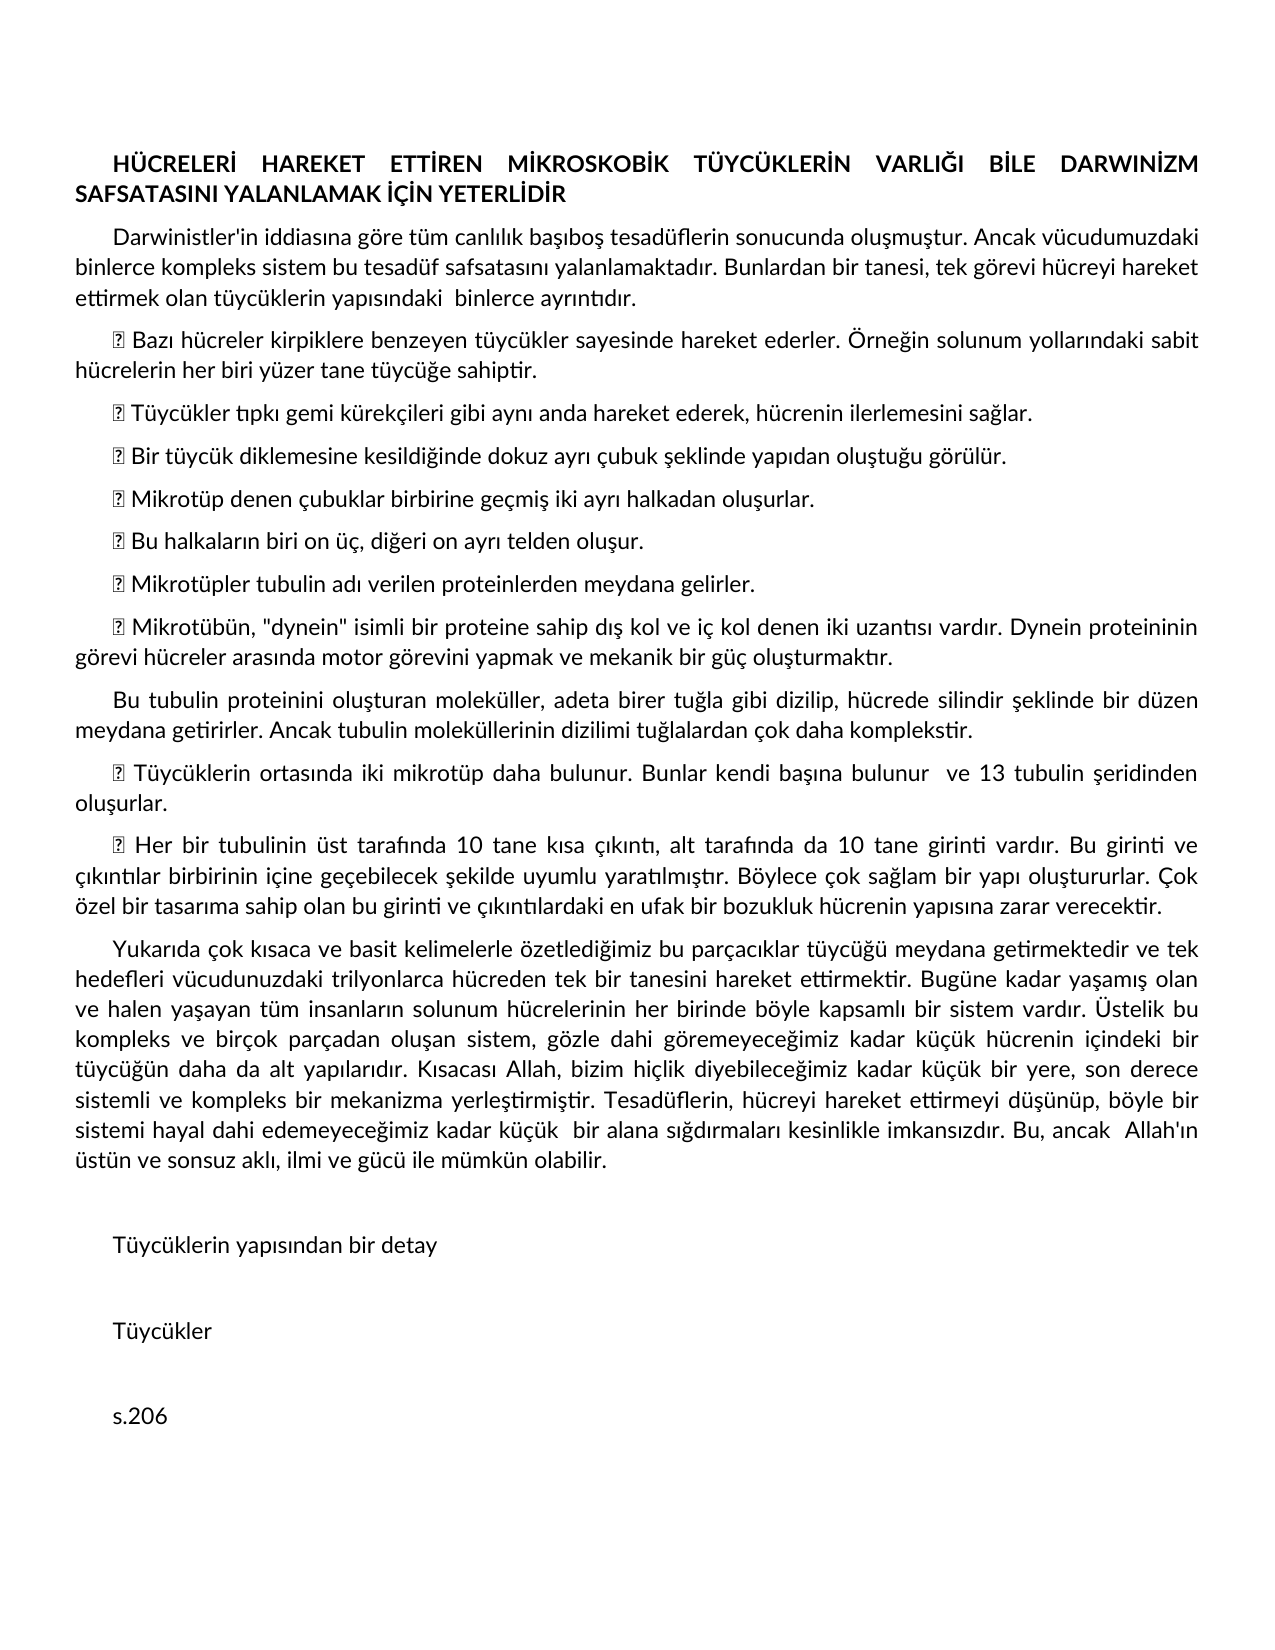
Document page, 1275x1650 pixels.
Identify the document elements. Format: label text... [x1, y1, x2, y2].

text  Bu halkaların biri on üç, diğeri on ayrı telden oluşur. [75, 527, 1200, 554]
text Tüycükler [75, 1317, 1200, 1344]
text Tüycüklerin yapısından bir detay [75, 1231, 1200, 1259]
text  Bir tüycük diklemesine kesildiğinde dokuz ayrı çubuk şeklinde yapıdan oluştuğu görülür. [75, 442, 1200, 469]
text  Mikrotüp denen çubuklar birbirine geçmiş iki ayrı halkadan oluşurlar. [75, 484, 1200, 512]
text Bu tubulin proteinini oluşturan moleküller, adeta birer tuğla gibi dizilip, hücrede silindir şeklinde bir düzen meydana getirirler. Ancak tubulin moleküllerinin dizilimi tuğlalardan çok daha komplekstir. [75, 685, 1200, 743]
text Darwinistler'in iddiasına göre tüm canlılık başıboş tesadüflerin sonucunda oluşmuştur. Ancak vücudumuzdaki binlerce kompleks sistem bu tesadüf safsatasını yalanlamaktadır. Bunlardan bir tanesi, tek görevi hücreyi hareket ettirmek olan tüycüklerin yapısındaki binlerce ayrıntıdır. [75, 223, 1200, 311]
text  Mikrotüpler tubulin adı verilen proteinlerden meydana gelirler. [75, 570, 1200, 597]
text  Bazı hücreler kirpiklere benzeyen tüycükler sayesinde hareket ederler. Örneğin solunum yollarındaki sabit hücrelerin her biri yüzer tane tüycüğe sahiptir. [75, 326, 1200, 384]
text Yukarıda çok kısaca ve basit kelimelerle özetlediğimiz bu parçacıklar tüycüğü meydana getirmektedir ve tek hedefleri vücudunuzdaki trilyonlarca hücreden tek bir tanesini hareket ettirmektir. Bugüne kadar yaşamış olan ve halen yaşayan tüm insanların solunum hücrelerinin her birinde böyle kapsamlı bir sistem vardır. Üstelik bu kompleks ve birçok parçadan oluşan sistem, gözle dahi göremeyeceğimiz kadar küçük hücrenin içindeki bir tüycüğün daha da alt yapılarıdır. Kısacası Allah, bizim hiçlik diyebileceğimiz kadar küçük bir yere, son derece sistemli ve kompleks bir mekanizma yerleştirmiştir. Tesadüflerin, hücreyi hareket ettirmeyi düşünüp, böyle bir sistemi hayal dahi edemeyeceğimiz kadar küçük bir alana sığdırmaları kesinlikle imkansızdır. Bu, ancak Allah'ın üstün ve sonsuz aklı, ilmi ve gücü ile mümkün olabilir. [75, 934, 1200, 1173]
text HÜCRELERİ HAREKET ETTİREN MİKROSKOBİK TÜYCÜKLERİN VARLIĞI BİLE DARWINİZM SAFSATASINI YALANLAMAK İÇİN YETERLİDİR [75, 150, 1200, 208]
text  Tüycükler tıpkı gemi kürekçileri gibi aynı anda hareket ederek, hücrenin ilerlemesini sağlar. [75, 399, 1200, 426]
text  Tüycüklerin ortasında iki mikrotüp daha bulunur. Bunlar kendi başına bulunur ve 13 tubulin şeridinden oluşurlar. [75, 758, 1200, 816]
text  Her bir tubulinin üst tarafında 10 tane kısa çıkıntı, alt tarafında da 10 tane girinti vardır. Bu girinti ve çıkıntılar birbirinin içine geçebilecek şekilde uyumlu yaratılmıştır. Böylece çok sağlam bir yapı oluştururlar. Çok özel bir tasarıma sahip olan bu girinti ve çıkıntılardaki en ufak bir bozukluk hücrenin yapısına zarar verecektir. [75, 831, 1200, 919]
text s.206 [75, 1402, 1200, 1429]
text  Mikrotübün, "dynein" isimli bir proteine sahip dış kol ve iç kol denen iki uzantısı vardır. Dynein proteininin görevi hücreler arasında motor görevini yapmak ve mekanik bir güç oluşturmaktır. [75, 612, 1200, 670]
